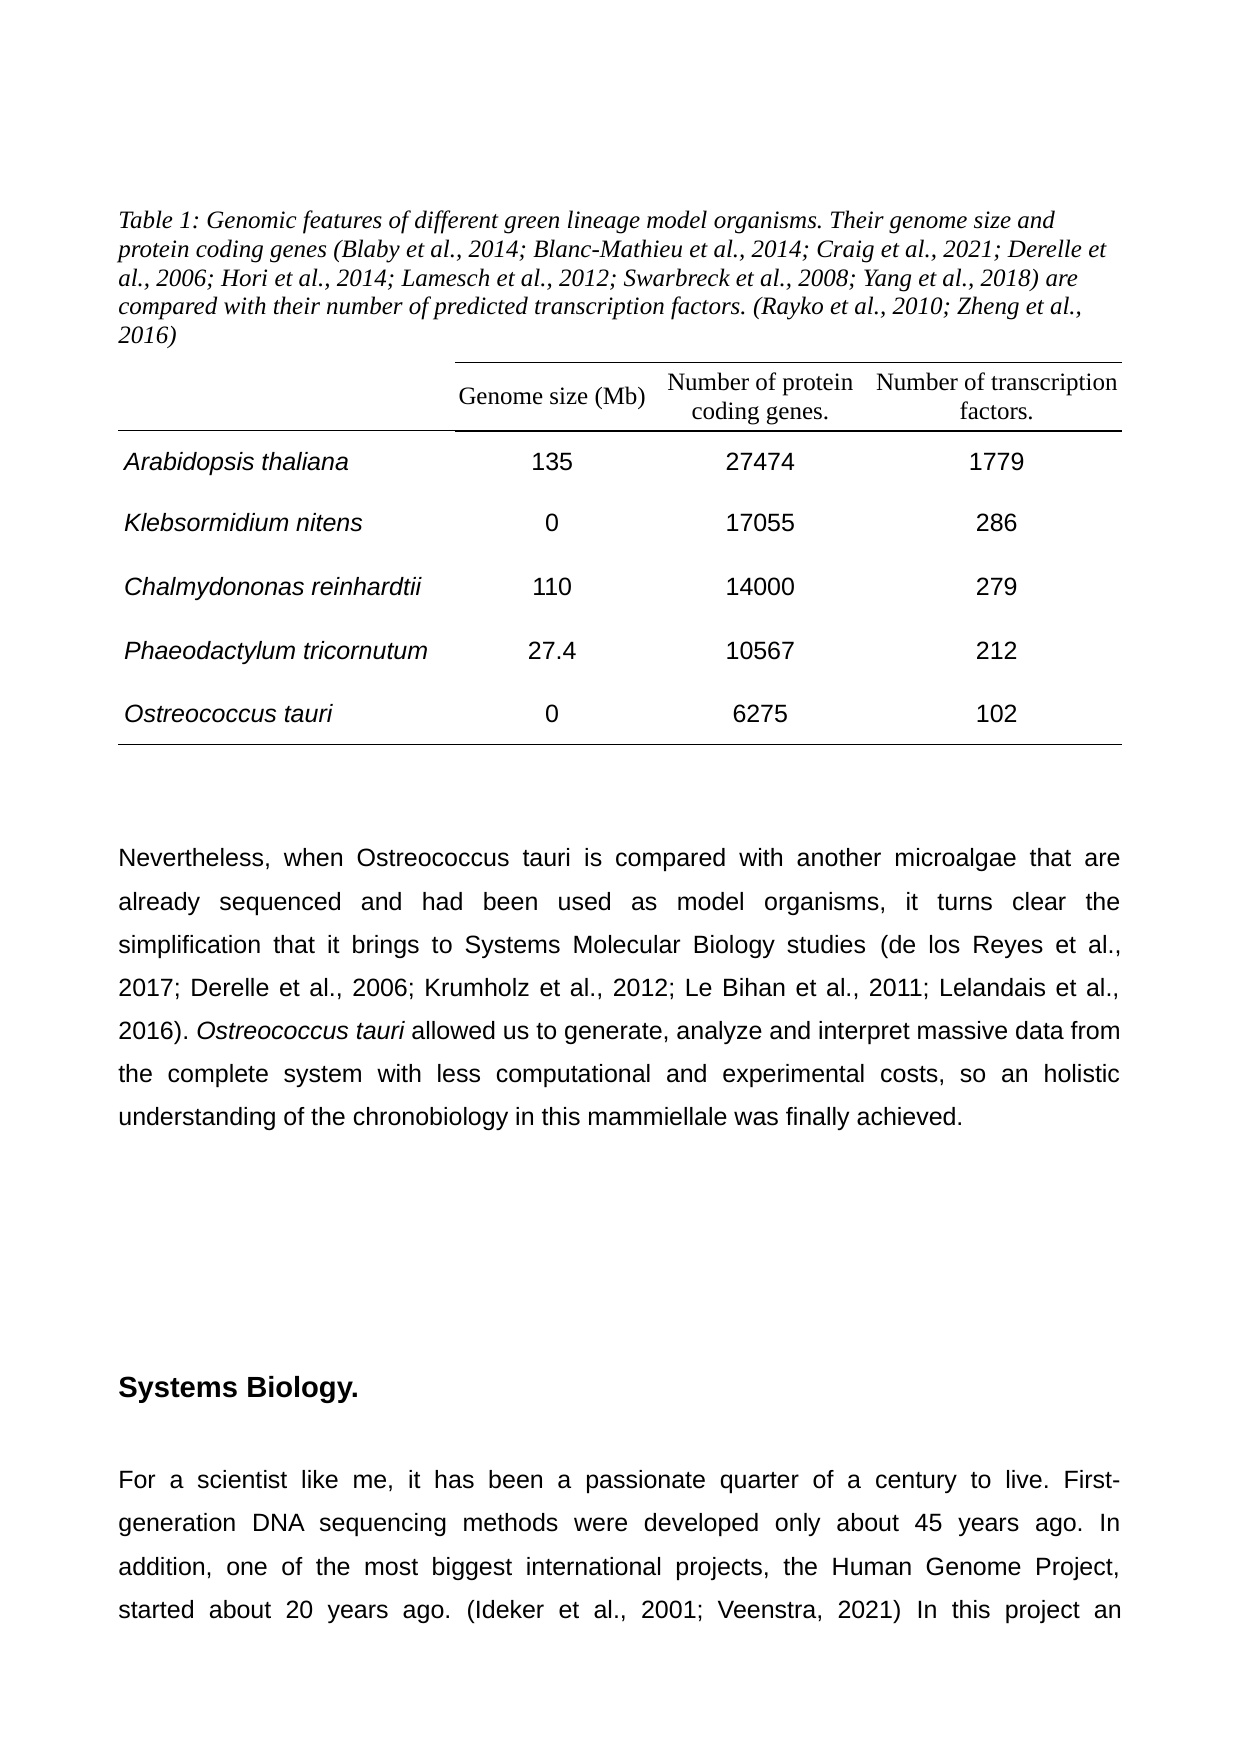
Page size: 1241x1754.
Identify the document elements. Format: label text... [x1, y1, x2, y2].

table_cell Klebsormidium nitens [118, 491, 455, 554]
table_cell 14000 [649, 555, 871, 618]
table_cell Arabidopsis thaliana [118, 431, 455, 491]
table_cell 102 [871, 683, 1122, 744]
text Nevertheless, when Ostreococcus tauri is compared with another microalgae that are already sequenced and had been used as model organisms, it turns clear the simplification that it brings to Systems Molecular Biology studies (de los Reyes et al., 2017; Derelle et al., 2006; Krumholz et al., 2012; Le Bihan et al., 2011; Lelandais et al., 2016)⁠. Ostreococcus tauri allowed us to generate, analyze and interpret massive data from the complete system with less computational and experimental costs, so an holistic understanding of the chronobiology in this mammiellale was finally achieved. [118, 843, 1122, 1131]
table_cell 135 [455, 432, 649, 491]
table_cell 212 [871, 619, 1122, 682]
table_header [118, 361, 455, 430]
table_cell 0 [455, 683, 649, 744]
text For a scientist like me, it has been a passionate quarter of a century to live. First-generation DNA sequencing methods were developed only about 45 years ago. In addition, one of the most biggest international projects, the Human Genome Project, started about 20 years ago. (Ideker et al., 2001; Veenstra, 2021)⁠ In this project an [118, 1465, 1122, 1623]
table_cell 10567 [649, 619, 871, 682]
table_cell Phaeodactylum tricornutum [118, 619, 455, 682]
table_cell 27.4 [455, 619, 649, 682]
table_cell 6275 [649, 683, 871, 744]
table_cell 0 [455, 491, 649, 554]
table_cell 110 [455, 555, 649, 618]
table_header Number of protein coding genes. [649, 363, 871, 430]
table_cell 27474 [649, 432, 871, 491]
table_cell Ostreococcus tauri [118, 683, 455, 744]
table_cell 279 [871, 555, 1122, 618]
text Table 1: Genomic features of different green lineage model organisms. Their genome size and protein coding genes (Blaby et al., 2014; Blanc-Mathieu et al., 2014; Craig et al., 2021; Derelle et al., 2006; Hori et al., 2014; Lamesch et al., 2012; Swarbreck et al., 2008; Yang et al., 2018)⁠ are compared with their number of predicted transcription factors. (Rayko et al., 2010; Zheng et al., 2016)⁠ [118, 205, 1122, 349]
subtitle Systems Biology. [118, 1370, 1122, 1403]
table_cell 286 [871, 491, 1122, 554]
table_cell Chalmydononas reinhardtii [118, 555, 455, 618]
table_header Genome size (Mb) [455, 363, 649, 430]
table_cell 1779 [871, 432, 1122, 491]
table_cell 17055 [649, 491, 871, 554]
table_header Number of transcription factors. [871, 363, 1122, 430]
